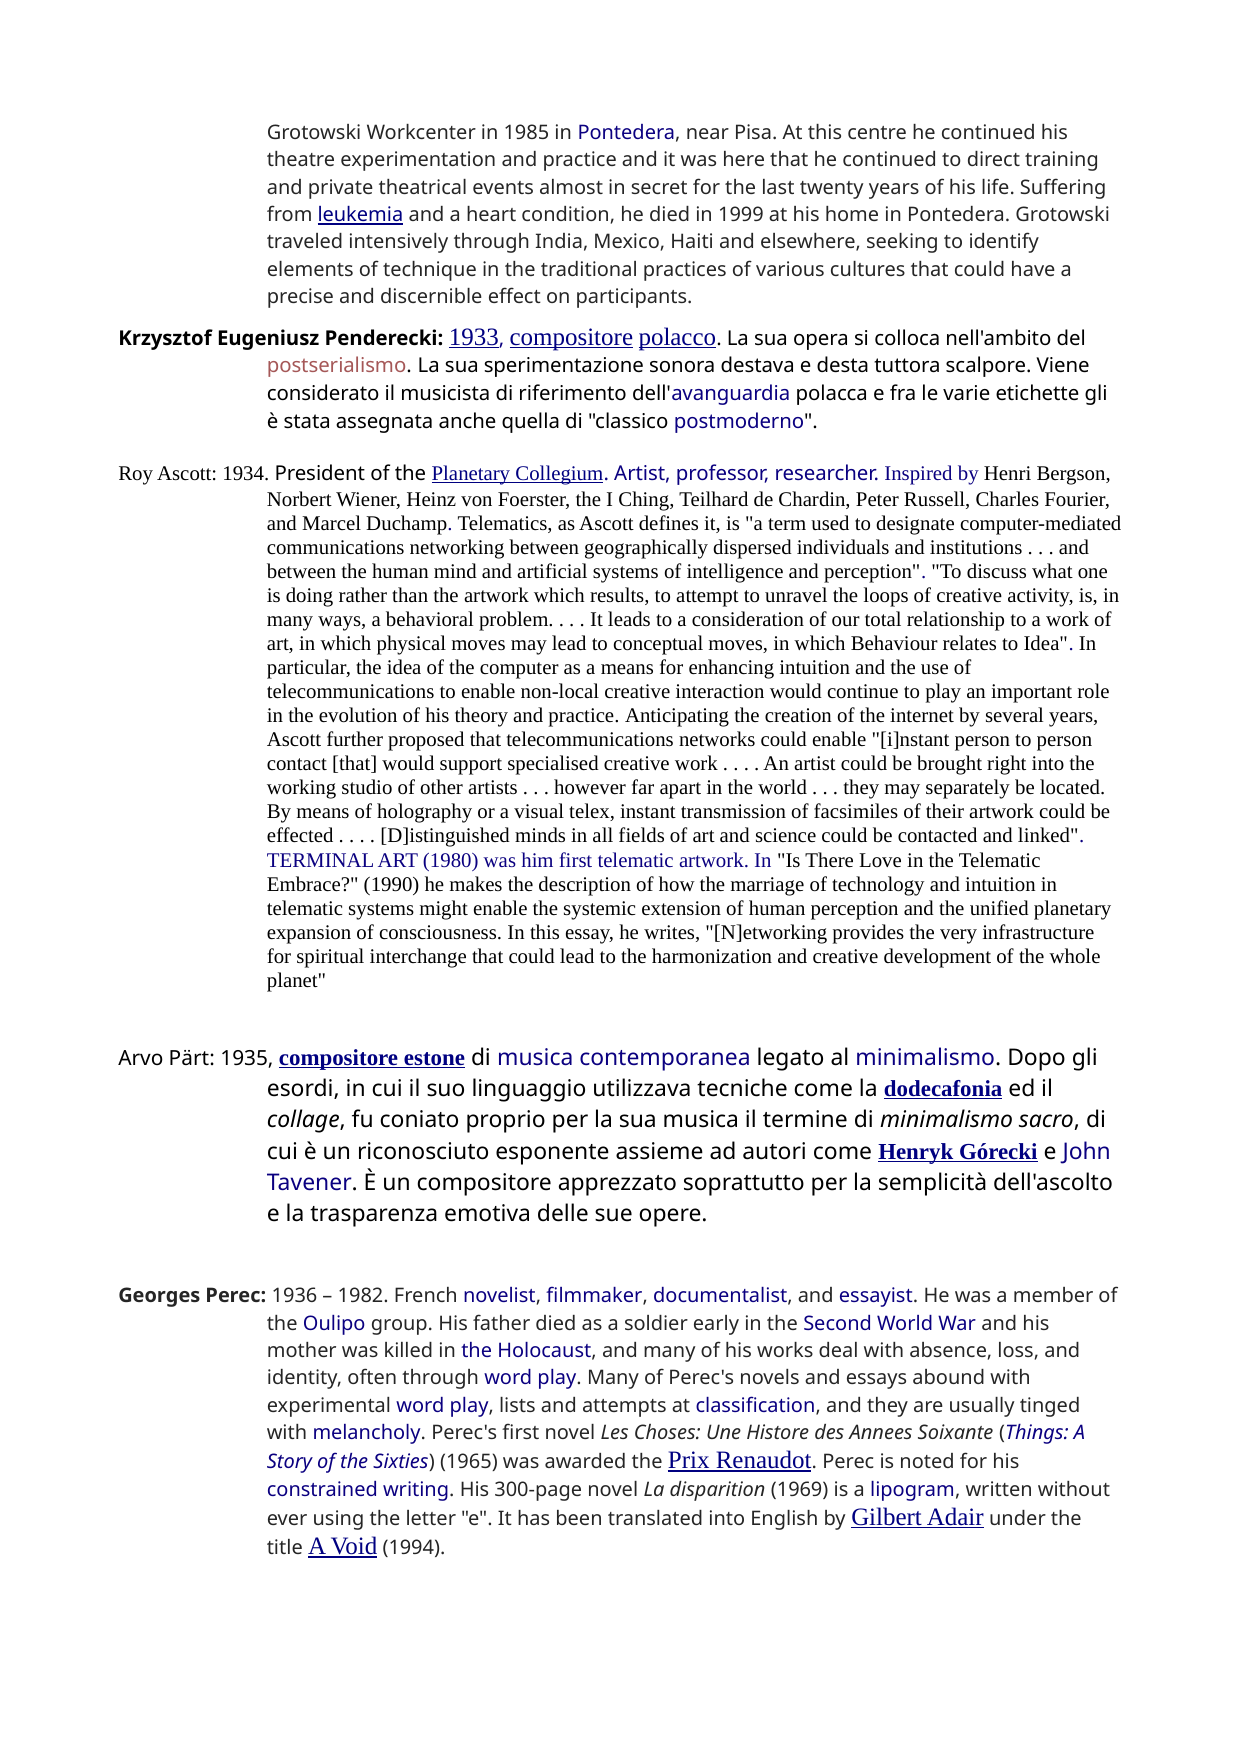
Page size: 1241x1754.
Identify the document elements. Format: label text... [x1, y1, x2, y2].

text Roy Ascott: 1934. President of the Planetary Collegium. Artist, professor, researcher. Inspired by Henri Bergson, Norbert Wiener, Heinz von Foerster, the I Ching, Teilhard de Chardin, Peter Russell, Charles Fourier, and Marcel Duchamp. Telematics, as Ascott defines it, is "a term used to designate computer-mediated communications networking between geographically dispersed individuals and institutions . . . and between the human mind and artificial systems of intelligence and perception". "To discuss what one is doing rather than the artwork which results, to attempt to unravel the loops of creative activity, is, in many ways, a behavioral problem. . . . It leads to a consideration of our total relationship to a work of art, in which physical moves may lead to conceptual moves, in which Behaviour relates to Idea". In particular, the idea of the computer as a means for enhancing intuition and the use of telecommunications to enable non-local creative interaction would continue to play an important role in the evolution of his theory and practice. Anticipating the creation of the internet by several years, Ascott further proposed that telecommunications networks could enable "[i]nstant person to person contact [that] would support specialised creative work . . . . An artist could be brought right into the working studio of other artists . . . however far apart in the world . . . they may separately be located. By means of holography or a visual telex, instant transmission of facsimiles of their artwork could be effected . . . . [D]istinguished minds in all fields of art and science could be contacted and linked". TERMINAL ART (1980) was him first telematic artwork. In "Is There Love in the Telematic Embrace?" (1990) he makes the description of how the marriage of technology and intuition in telematic systems might enable the systemic extension of human perception and the unified planetary expansion of consciousness. In this essay, he writes, "[N]etworking provides the very infrastructure for spiritual interchange that could lead to the harmonization and creative development of the whole planet" [118, 459, 1122, 992]
text Krzysztof Eugeniusz Penderecki: 1933, compositore polacco. La sua opera si colloca nell'ambito del postserialismo. La sua sperimentazione sonora destava e desta tuttora scalpore. Viene considerato il musicista di riferimento dell'avanguardia polacca e fra le varie etichette gli è stata assegnata anche quella di "classico postmoderno". [118, 322, 1122, 435]
subtitle Arvo Pärt: 1935, compositore estone di musica contemporanea legato al minimalismo. Dopo gli esordi, in cui il suo linguaggio utilizzava tecniche come la dodecafonia ed il collage, fu coniato proprio per la sua musica il termine di minimalismo sacro, di cui è un riconosciuto esponente assieme ad autori come Henryk Górecki e John Tavener. È un compositore apprezzato soprattutto per la semplicità dell'ascolto e la trasparenza emotiva delle sue opere. [118, 1041, 1122, 1228]
text Grotowski Workcenter in 1985 in Pontedera, near Pisa. At this centre he continued his theatre experimentation and practice and it was here that he continued to direct training and private theatrical events almost in secret for the last twenty years of his life. Suffering from leukemia and a heart condition, he died in 1999 at his home in Pontedera. Grotowski traveled intensively through India, Mexico, Haiti and elsewhere, seeking to identify elements of technique in the traditional practices of various cultures that could have a precise and discernible effect on participants. [118, 118, 1122, 309]
text Georges Perec: 1936 – 1982. French novelist, filmmaker, documentalist, and essayist. He was a member of the Oulipo group. His father died as a soldier early in the Second World War and his mother was killed in the Holocaust, and many of his works deal with absence, loss, and identity, often through word play. Many of Perec's novels and essays abound with experimental word play, lists and attempts at classification, and they are usually tinged with melancholy. Perec's first novel Les Choses: Une Histore des Annees Soixante (Things: A Story of the Sixties) (1965) was awarded the Prix Renaudot. Perec is noted for his constrained writing. His 300-page novel La disparition (1969) is a lipogram, written without ever using the letter "e". It has been translated into English by Gilbert Adair under the title A Void (1994). [118, 1281, 1122, 1560]
